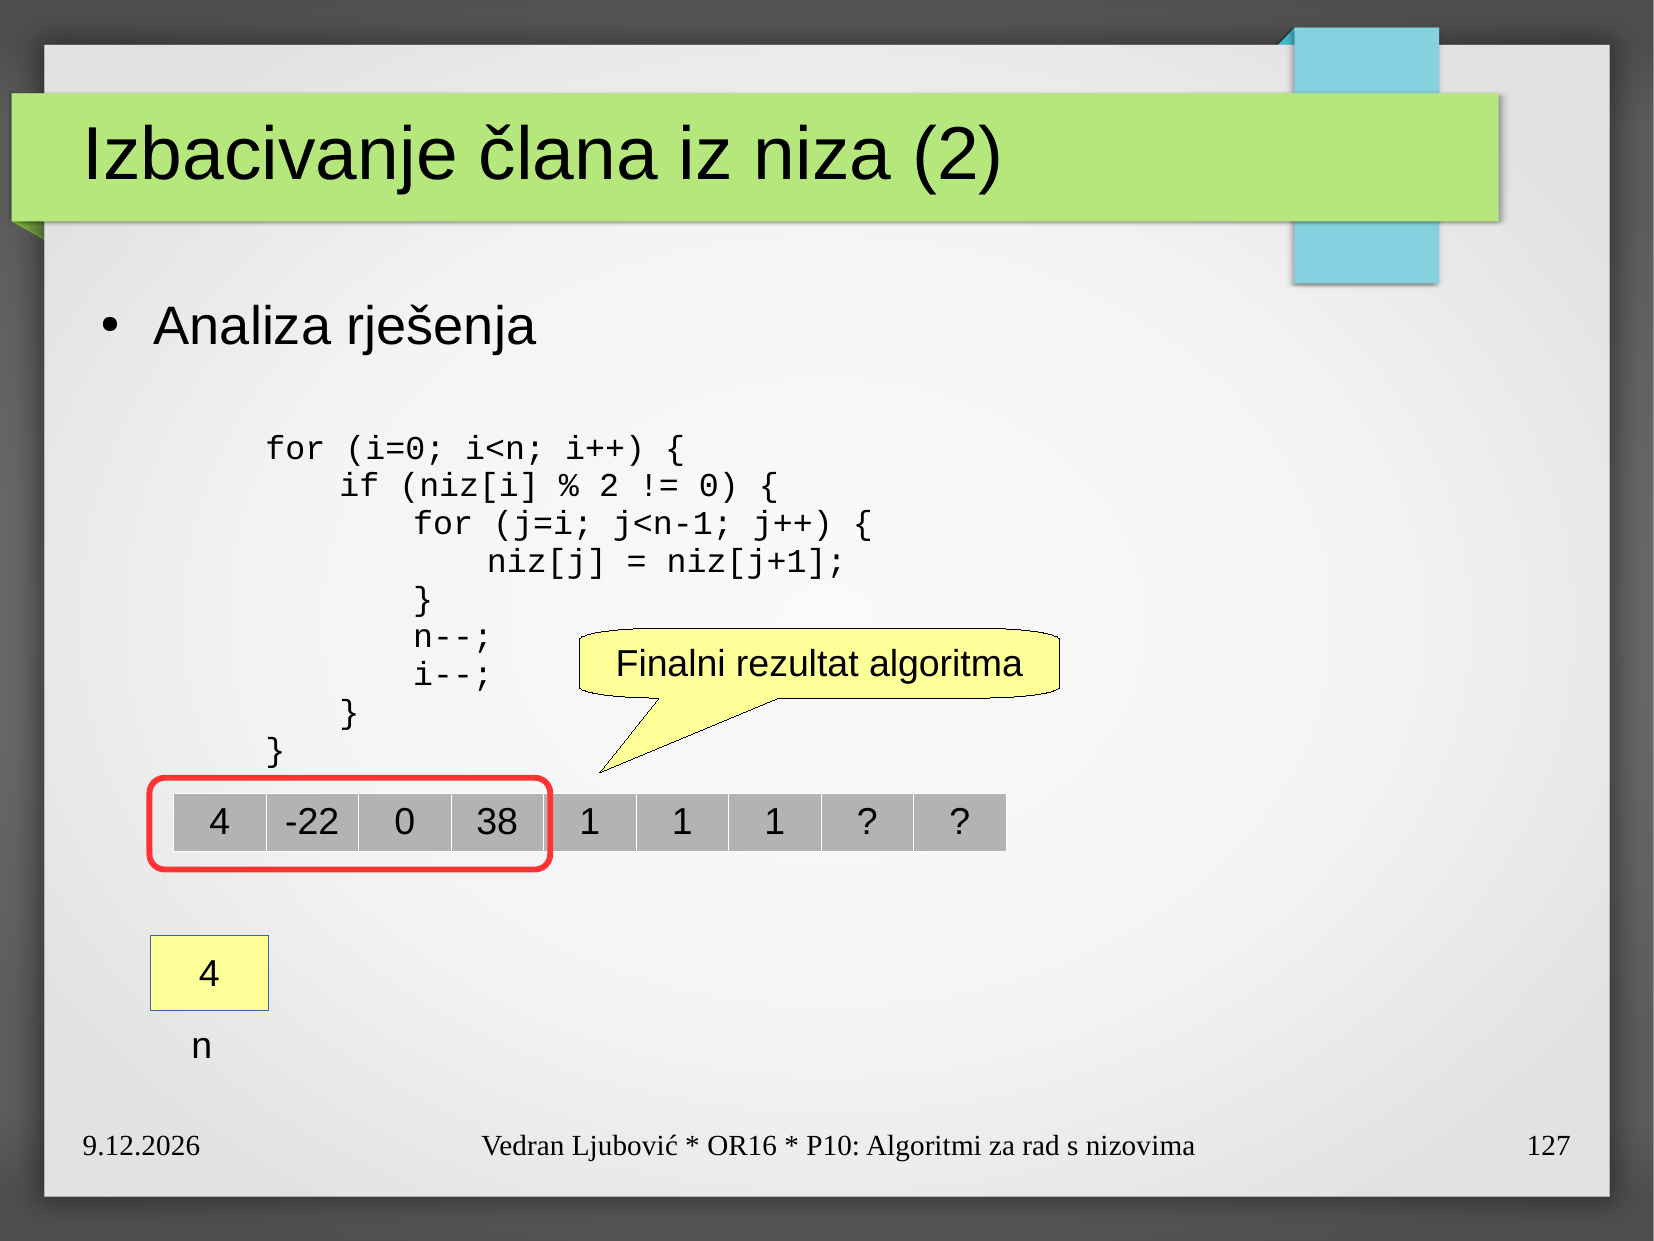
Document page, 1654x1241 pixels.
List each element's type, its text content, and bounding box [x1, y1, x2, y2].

table_header ? [914, 794, 1006, 851]
text_box for (i=0; i<n; i++) { if (niz[i] % 2 != 0) { for (j=i; j<n-1; j++) { niz[j] = niz[j+1]; } n--; i--; } } [176, 386, 1229, 779]
table_header 1 [637, 794, 728, 851]
title Izbacivanje člana iz niza (2) [82, 94, 1264, 213]
text_box n [176, 1017, 242, 1075]
table_header -22 [267, 794, 358, 851]
text_box Finalni rezultat algoritma [579, 628, 1060, 773]
picture [0, 0, 1654, 1241]
table_header 4 [174, 794, 266, 851]
table_header 0 [359, 794, 451, 851]
text_box 4 [150, 935, 269, 1011]
table_header ? [822, 794, 913, 851]
table_header 38 [452, 794, 543, 851]
table_header 1 [554, 794, 636, 851]
list Analiza rješenja [82, 295, 1571, 1015]
table_header 1 [729, 794, 821, 851]
